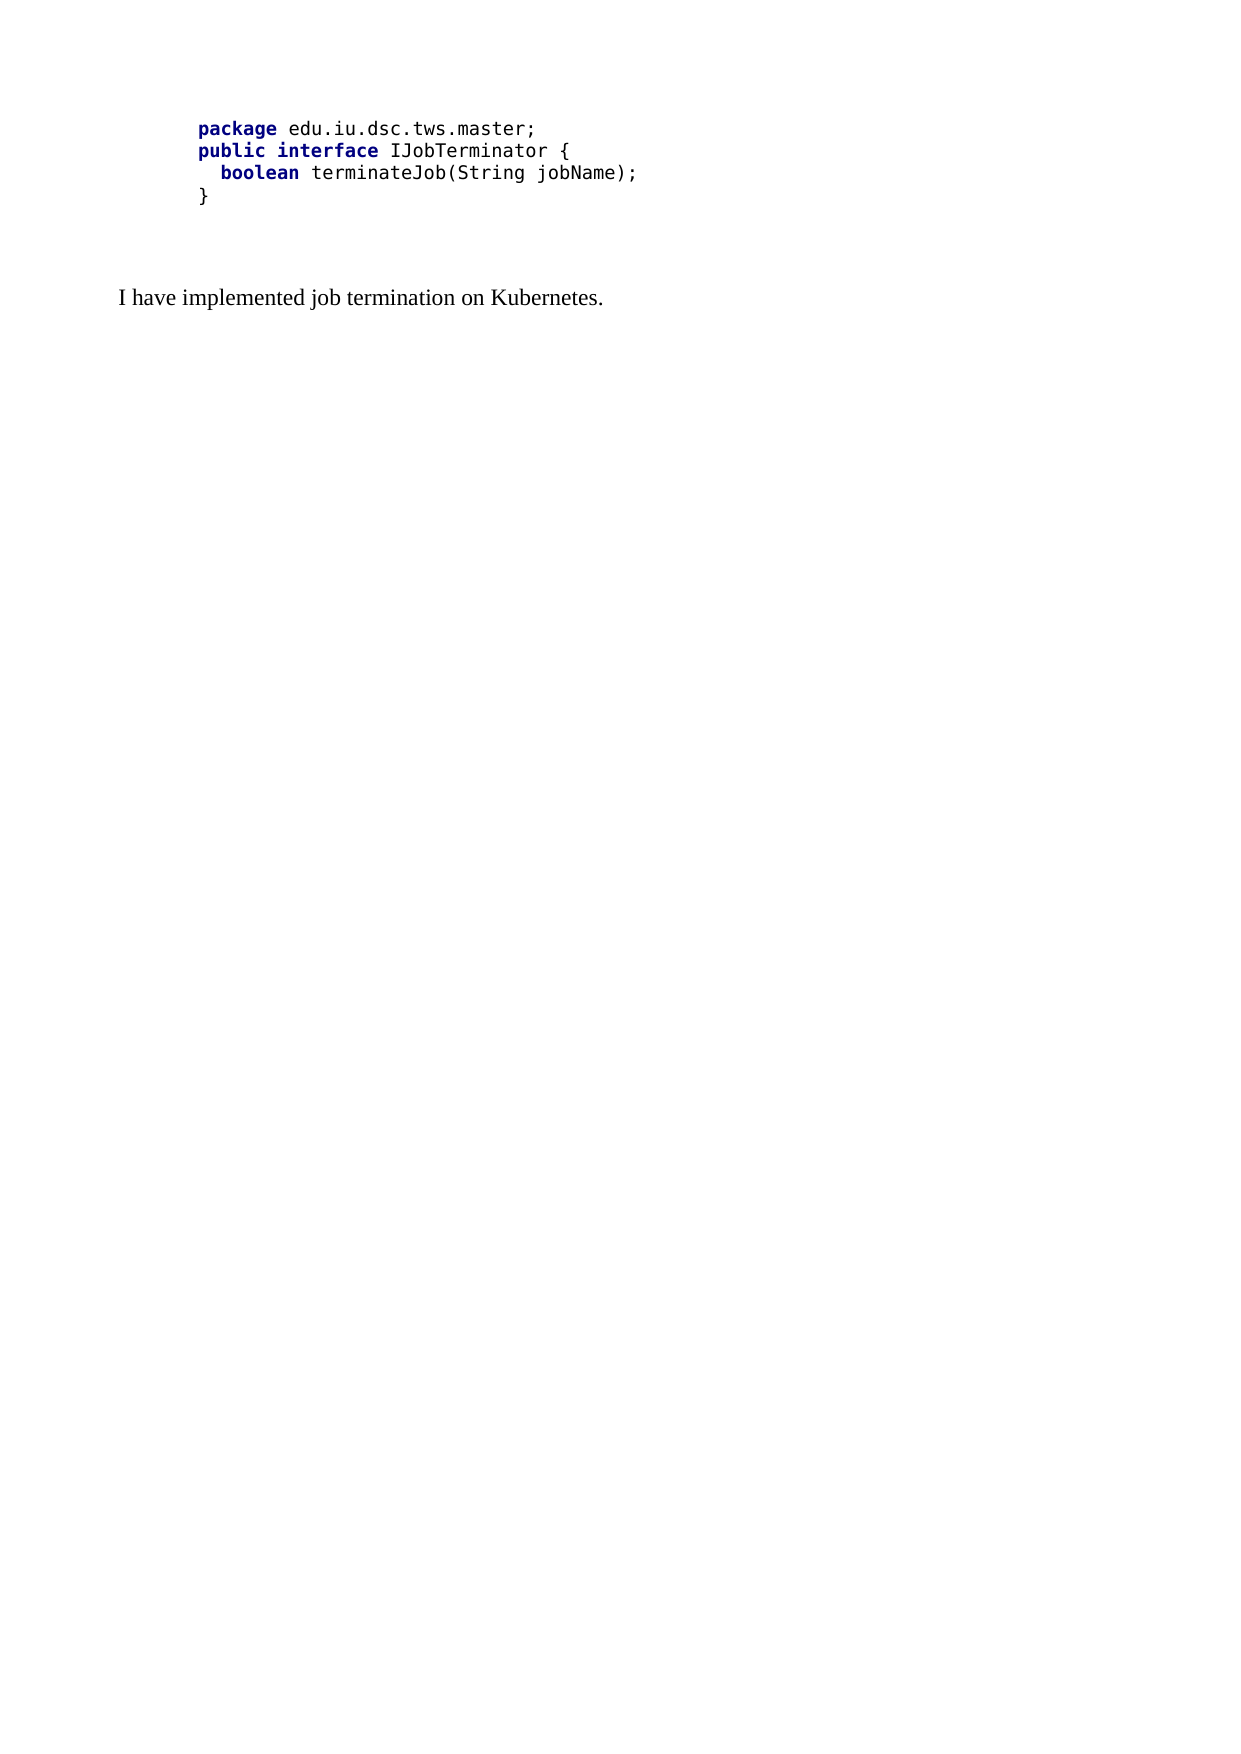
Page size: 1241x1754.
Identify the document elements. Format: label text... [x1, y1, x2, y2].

table_header package edu.iu.dsc.tws.master; public interface IJobTerminator { boolean terminateJob(String jobName); } [198, 118, 1032, 236]
text I have implemented job termination on Kubernetes. [118, 283, 1122, 310]
